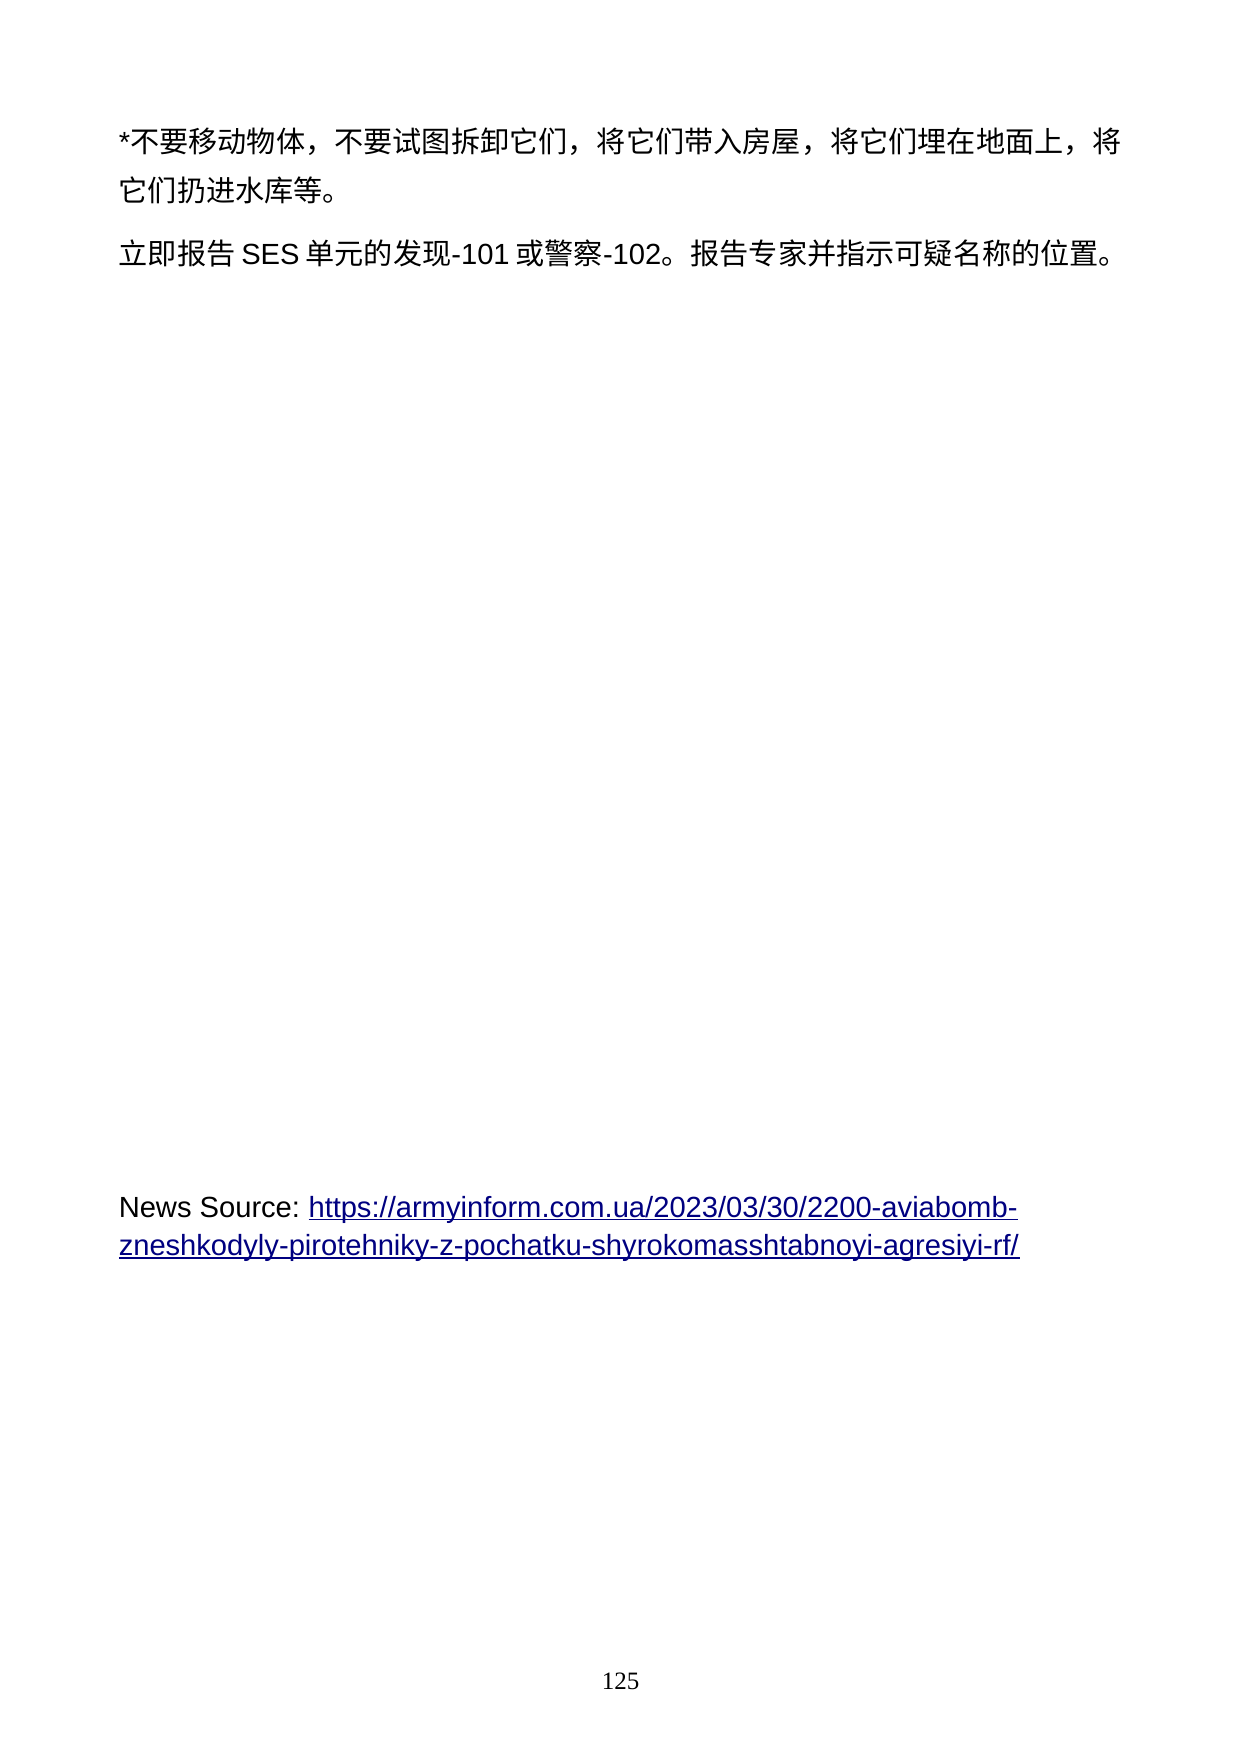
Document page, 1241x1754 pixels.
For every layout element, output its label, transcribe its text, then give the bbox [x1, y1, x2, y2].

text 立即报告SES单元的发现-101或警察-102。报告专家并指示可疑名称的位置。 [118, 230, 1122, 272]
text *不要移动物体，不要试图拆卸它们，将它们带入房屋，将它们埋在地面上，将它们扔进水库等。 [118, 118, 1122, 209]
text News Source: https://armyinform.com.ua/2023/03/30/2200-aviabomb-zneshkodyly-pirotehniky-z-pochatku-shyrokomasshtabnoyi-agresiyi-rf/ [118, 1190, 1122, 1262]
